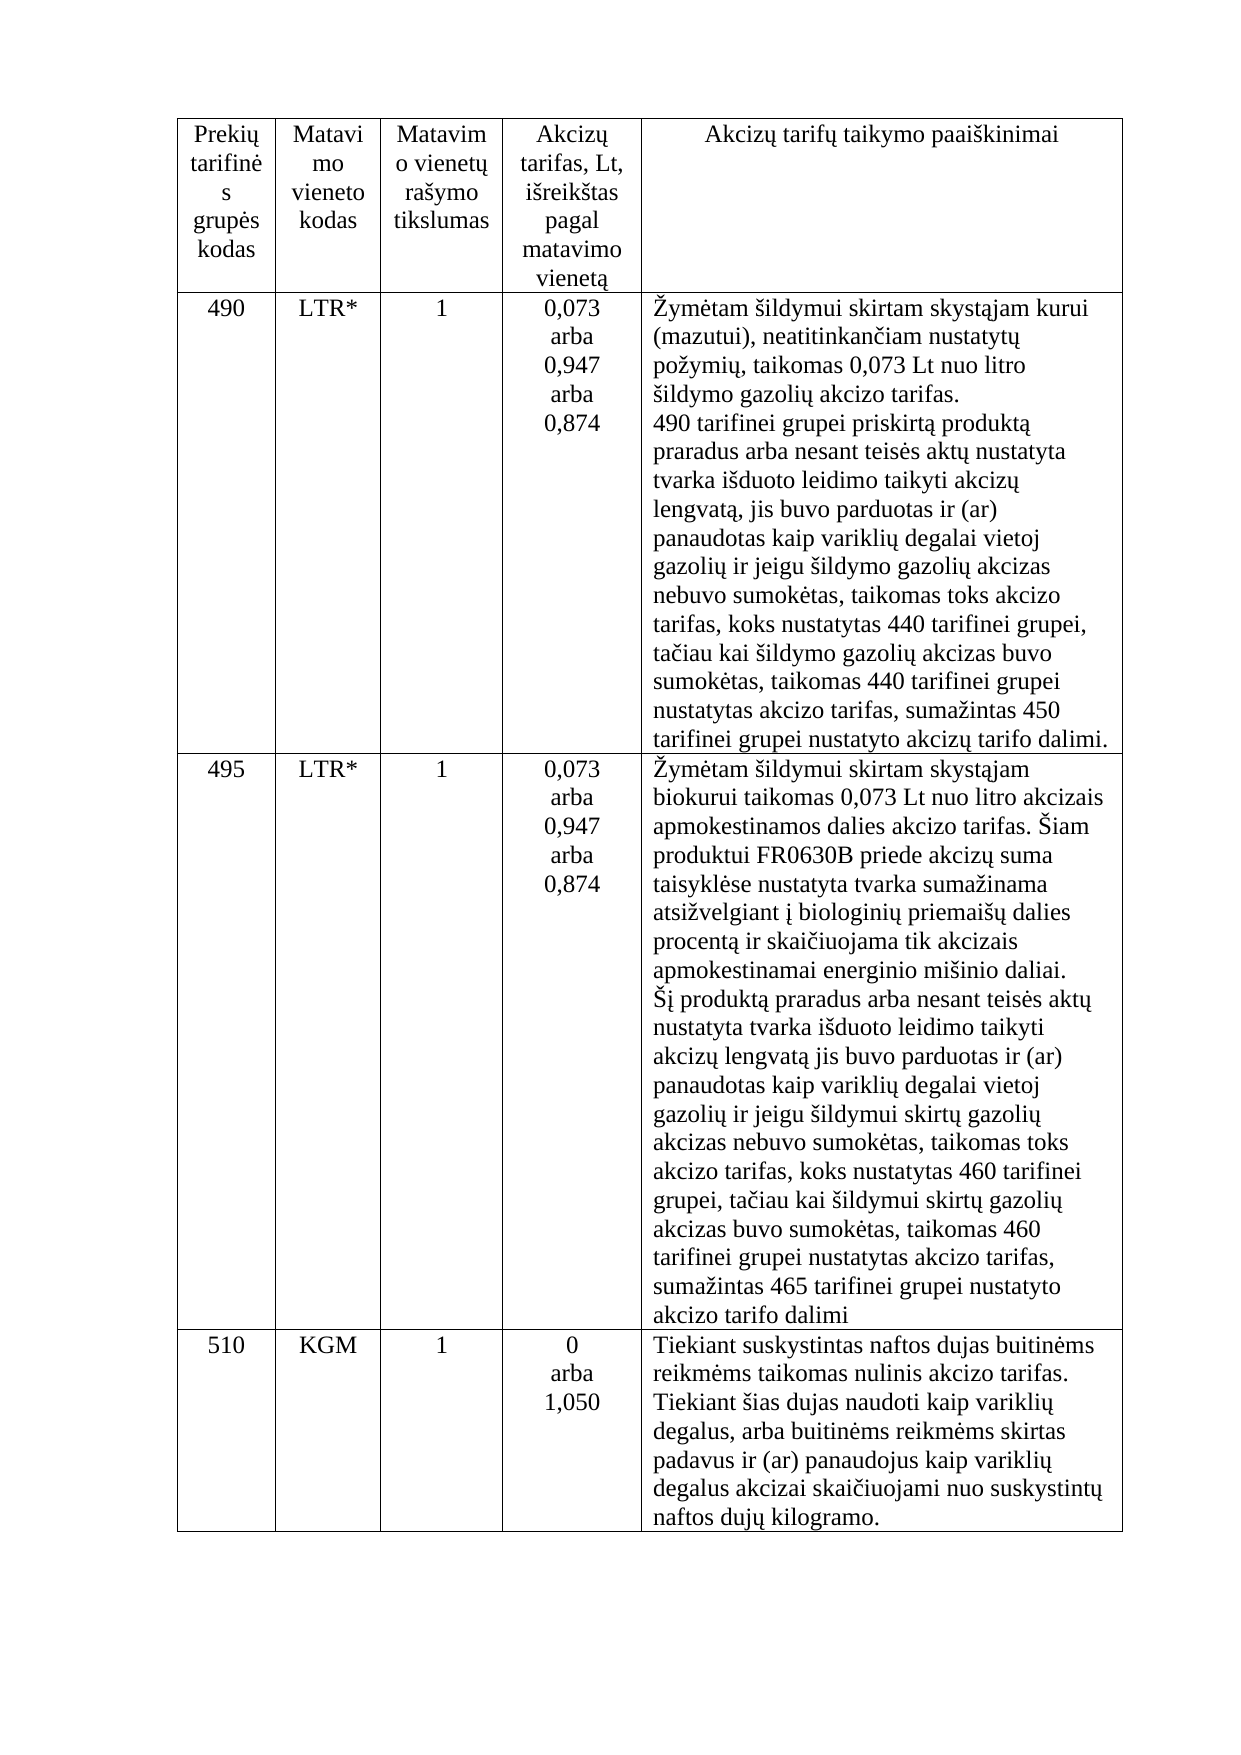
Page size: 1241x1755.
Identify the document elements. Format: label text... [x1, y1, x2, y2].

table_cell LTR* [276, 293, 380, 753]
table_header Akcizų tarifas, Lt, išreikštas pagal matavimo vienetą [503, 119, 641, 292]
table_cell KGM [276, 1330, 380, 1531]
table_cell Tiekiant suskystintas naftos dujas buitinėms reikmėms taikomas nulinis akcizo tarifas. Tiekiant šias dujas naudoti kaip variklių degalus, arba buitinėms reikmėms skirtas padavus ir (ar) panaudojus kaip variklių degalus akcizai skaičiuojami nuo suskystintų naftos dujų kilogramo. [642, 1330, 1122, 1531]
table_cell 1 [381, 293, 502, 753]
table_header Akcizų tarifų taikymo paaiškinimai [642, 119, 1122, 292]
table_cell Žymėtam šildymui skirtam skystąjam kurui (mazutui), neatitinkančiam nustatytų požymių, taikomas 0,073 Lt nuo litro šildymo gazolių akcizo tarifas. 490 tarifinei grupei priskirtą produktą praradus arba nesant teisės aktų nustatyta tvarka išduoto leidimo taikyti akcizų lengvatą, jis buvo parduotas ir (ar) panaudotas kaip variklių degalai vietoj gazolių ir jeigu šildymo gazolių akcizas nebuvo sumokėtas, taikomas toks akcizo tarifas, koks nustatytas 440 tarifinei grupei, tačiau kai šildymo gazolių akcizas buvo sumokėtas, taikomas 440 tarifinei grupei nustatytas akcizo tarifas, sumažintas 450 tarifinei grupei nustatyto akcizų tarifo dalimi. [642, 293, 1122, 753]
table_cell Žymėtam šildymui skirtam skystąjam biokurui taikomas 0,073 Lt nuo litro akcizais apmokestinamos dalies akcizo tarifas. Šiam produktui FR0630B priede akcizų suma taisyklėse nustatyta tvarka sumažinama atsižvelgiant į biologinių priemaišų dalies procentą ir skaičiuojama tik akcizais apmokestinamai energinio mišinio daliai. Šį produktą praradus arba nesant teisės aktų nustatyta tvarka išduoto leidimo taikyti akcizų lengvatą jis buvo parduotas ir (ar) panaudotas kaip variklių degalai vietoj gazolių ir jeigu šildymui skirtų gazolių akcizas nebuvo sumokėtas, taikomas toks akcizo tarifas, koks nustatytas 460 tarifinei grupei, tačiau kai šildymui skirtų gazolių akcizas buvo sumokėtas, taikomas 460 tarifinei grupei nustatytas akcizo tarifas, sumažintas 465 tarifinei grupei nustatyto akcizo tarifo dalimi [642, 754, 1122, 1329]
table_header Matavimo vieneto kodas [276, 119, 380, 292]
table_cell LTR* [276, 754, 380, 1329]
table_cell 490 [178, 293, 275, 753]
table_cell 1 [381, 1330, 502, 1531]
table_header Matavimo vienetų rašymo tikslumas [381, 119, 502, 292]
table_cell 0,073 arba 0,947 arba 0,874 [503, 754, 641, 1329]
table_header Prekių tarifinės grupės kodas [178, 119, 275, 292]
table_cell 0,073 arba 0,947 arba 0,874 [503, 293, 641, 753]
table_cell 495 [178, 754, 275, 1329]
table_cell 1 [381, 754, 502, 1329]
table_cell 0 arba 1,050 [503, 1330, 641, 1531]
table_cell 510 [178, 1330, 275, 1531]
